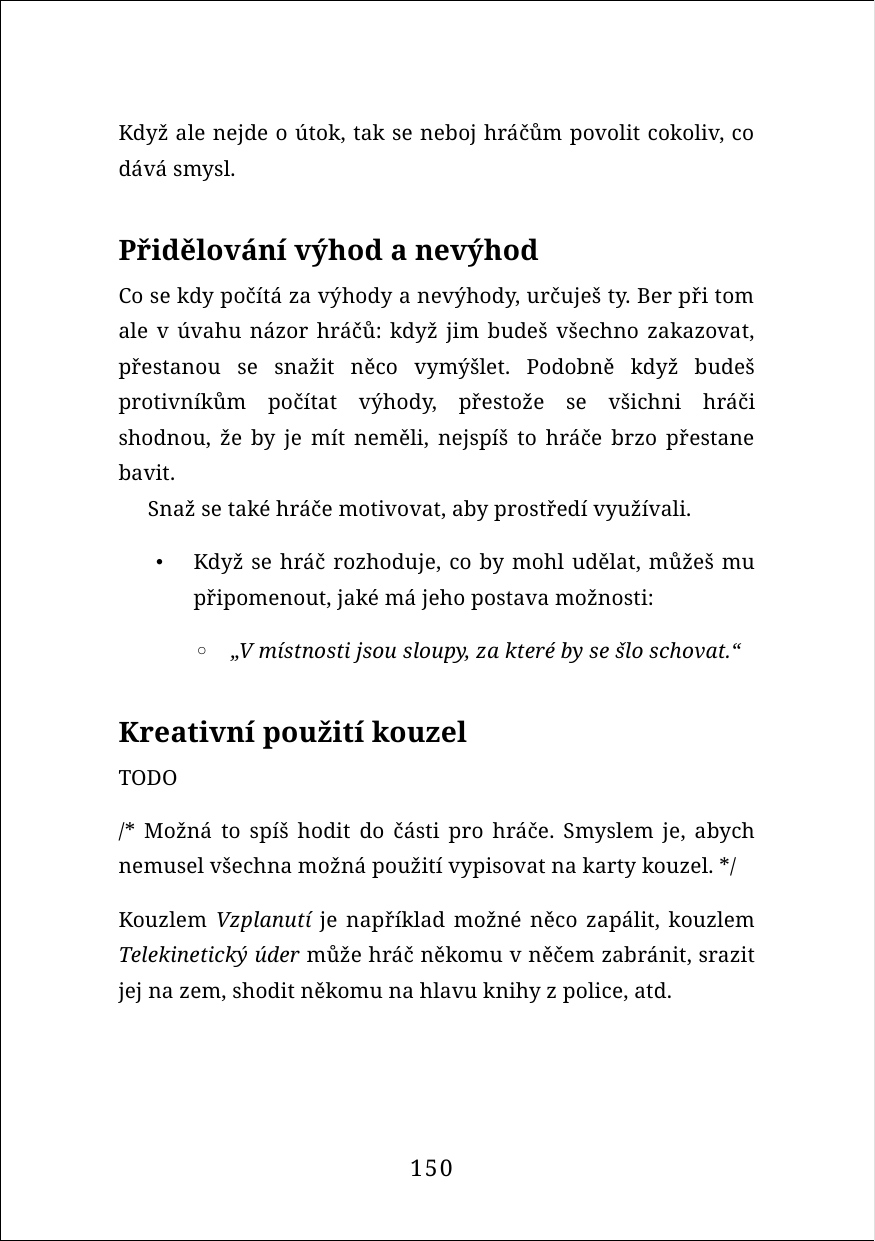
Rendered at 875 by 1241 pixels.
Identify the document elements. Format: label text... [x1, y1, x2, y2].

text Co se kdy počítá za výhody a nevýhody, určuješ ty. Ber při tom ale v úvahu názor hráčů: když jim budeš všechno zakazovat, přestanou se snažit něco vymýšlet. Podobně když budeš protivníkům počítat výhody, přestože se všichni hráči shodnou, že by je mít neměli, nejspíš to hráče brzo přestane bavit. Snaž se také hráče motivovat, aby prostředí využívali. [118, 281, 756, 522]
list „V místnosti jsou sloupy, za které by se šlo schovat.“ [193, 636, 756, 664]
text /* Možná to spíš hodit do části pro hráče. Smyslem je, abych nemusel všechna možná použití vypisovat na karty kouzel. */ [118, 816, 756, 880]
subtitle Přidělování výhod a nevýhod [118, 231, 756, 269]
text Když ale nejde o útok, tak se neboj hráčům povolit cokoliv, co dává smysl. [118, 118, 756, 182]
text TODO [118, 763, 756, 791]
list Když se hráč rozhoduje, co by mohl udělat, můžeš mu připomenout, jaké má jeho postava možnosti: [156, 547, 756, 611]
subtitle Kreativní použití kouzel [118, 713, 756, 751]
text Kouzlem Vzplanutí je například možné něco zapálit, kouzlem Telekinetický úder může hráč někomu v něčem zabránit, srazit jej na zem, shodit někomu na hlavu knihy z police, atd. [118, 905, 756, 1004]
